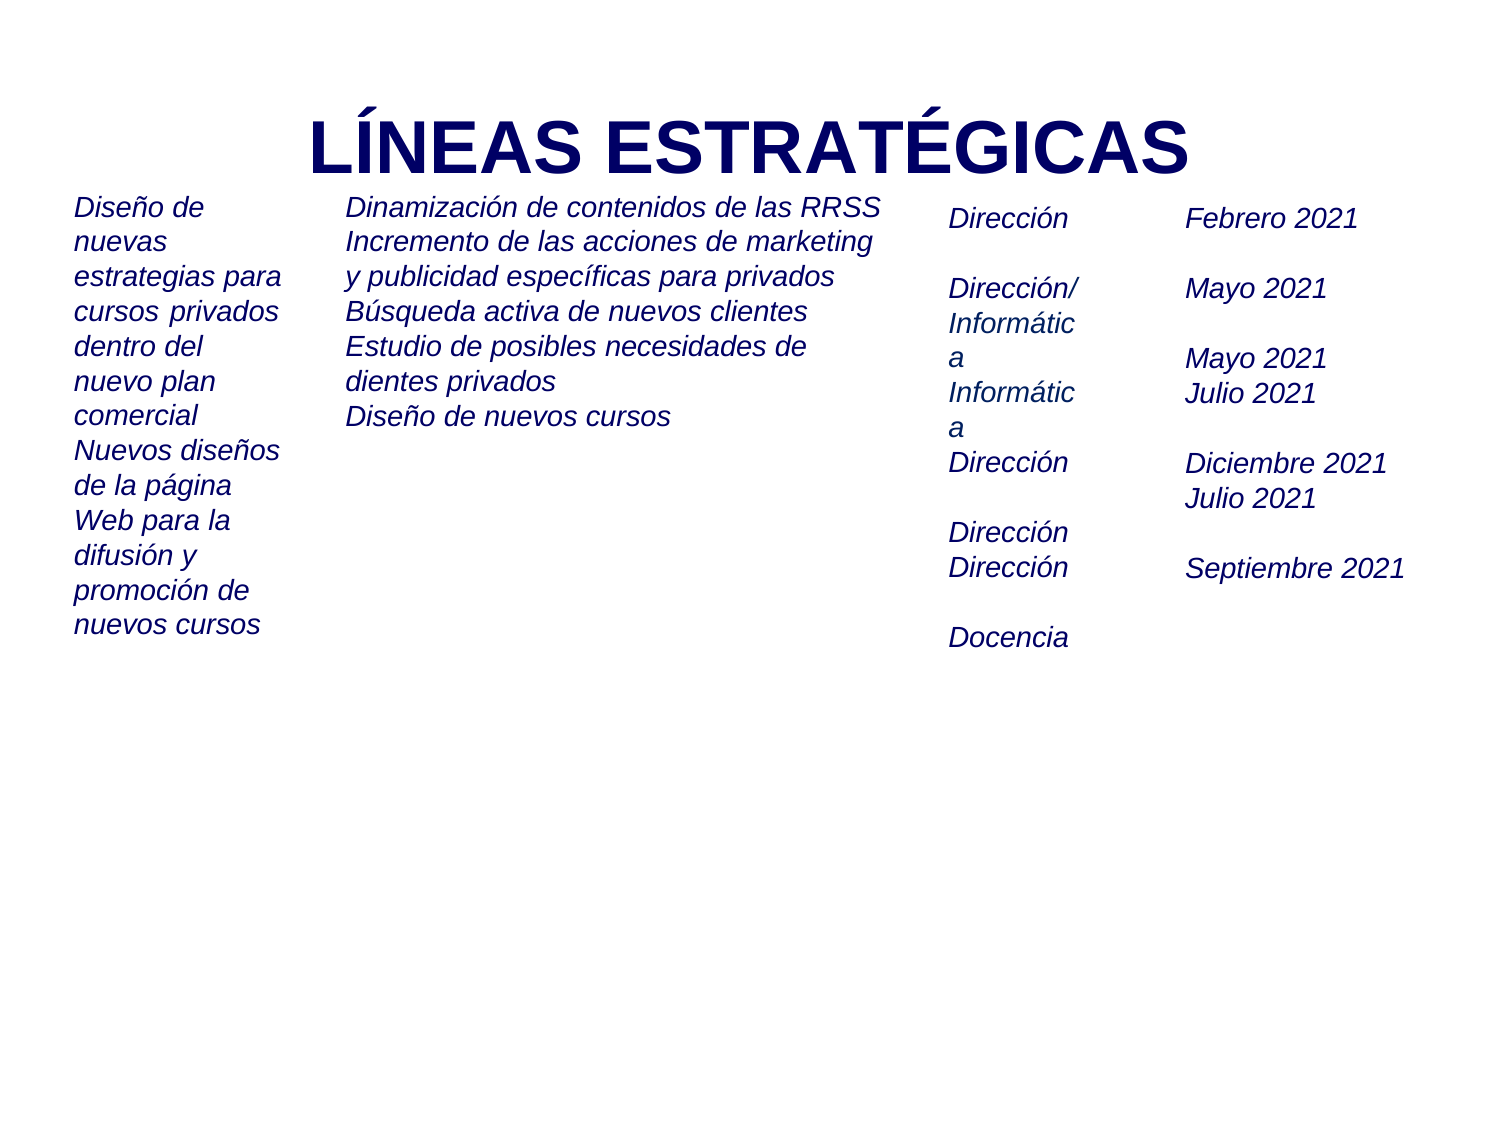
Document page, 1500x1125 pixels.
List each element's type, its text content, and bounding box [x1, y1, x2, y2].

text Dirección [948, 201, 1093, 234]
text Febrero 2021 [1185, 201, 1483, 234]
text Julio 2021 [1185, 481, 1483, 514]
text Dirección [948, 515, 1093, 548]
text Dinamización de contenidos de las RRSS Incremento de las acciones de marketing y publicidad específicas para privados Búsqueda activa de nuevos clientes Estudio de posibles necesidades de dientes privados [345, 189, 885, 398]
text Docencia [948, 620, 1093, 654]
text Septiembre 2021 [1185, 551, 1483, 584]
text Dirección [948, 550, 1093, 583]
text Diciembre 2021 [1185, 446, 1483, 479]
text Diseño de nuevos cursos [345, 399, 889, 432]
text Julio 2021 [1185, 376, 1483, 409]
text Diseño de nuevas estrategias para cursos privados dentro del nuevo plan comercial Nuevos diseños de la página Web para la difusión y promoción de nuevos cursos [74, 189, 291, 641]
text Mayo 2021 [1185, 271, 1483, 304]
text Dirección/ Informática Informática Dirección [948, 271, 1093, 479]
text Mayo 2021 [1185, 341, 1483, 374]
